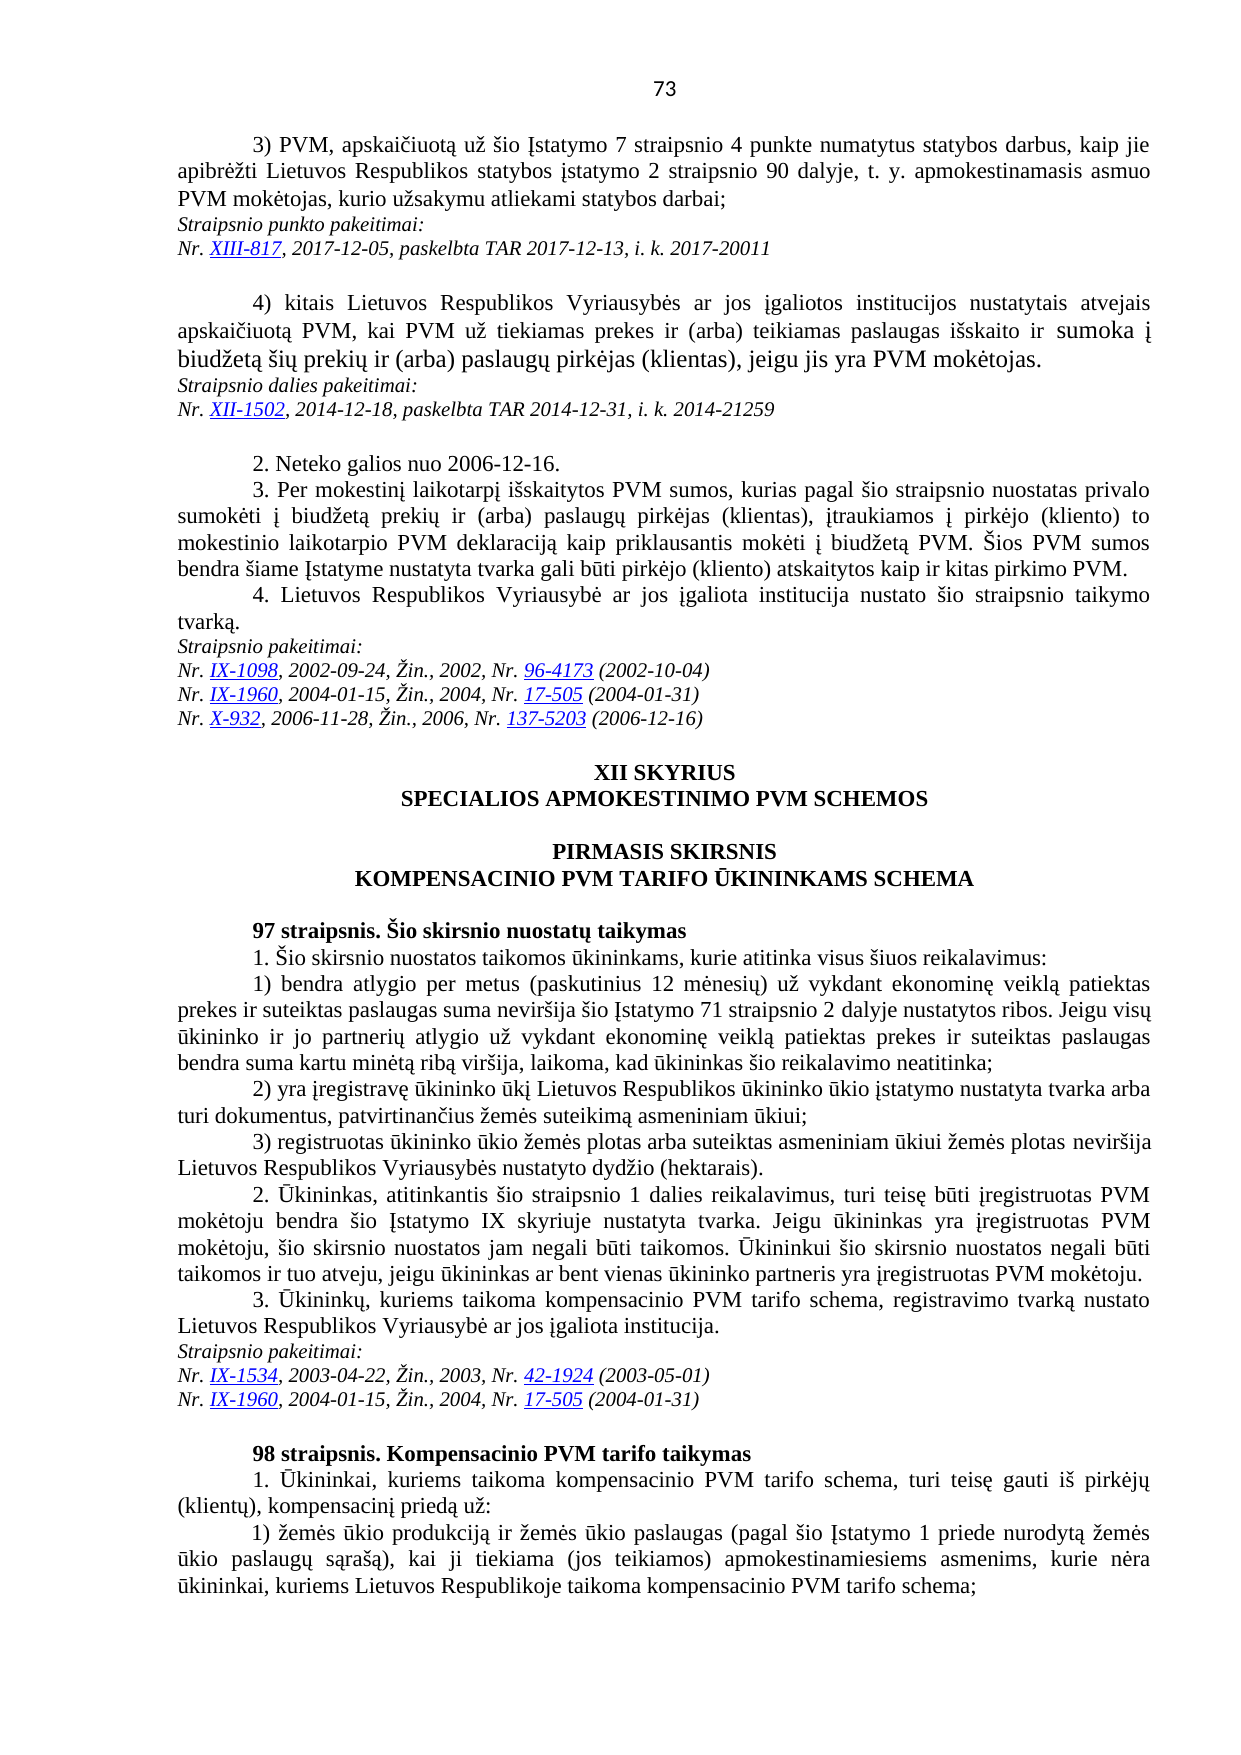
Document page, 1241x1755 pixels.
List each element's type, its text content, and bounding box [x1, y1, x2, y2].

text SPECIALIOS APMOKESTINIMO PVM SCHEMOS [177, 786, 1152, 812]
text 1) žemės ūkio produkciją ir žemės ūkio paslaugas (pagal šio Įstatymo 1 priede nurodytą žemės ūkio paslaugų sąrašą), kai ji tiekiama (jos teikiamos) apmokestinamiesiems asmenims, kurie nėra ūkininkai, kuriems Lietuvos Respublikoje taikoma kompensacinio PVM tarifo schema; [177, 1519, 1152, 1598]
text Nr. XII-1502, 2014-12-18, paskelbta TAR 2014-12-31, i. k. 2014-21259 [177, 397, 1152, 421]
text Nr. IX-1960, 2004-01-15, Žin., 2004, Nr. 17-505 (2004-01-31) [177, 1387, 1152, 1411]
text 3. Ūkininkų, kuriems taikoma kompensacinio PVM tarifo schema, registravimo tvarką nustato Lietuvos Respublikos Vyriausybė ar jos įgaliota institucija. [177, 1286, 1152, 1339]
text Nr. X-932, 2006-11-28, Žin., 2006, Nr. 137-5203 (2006-12-16) [177, 706, 1152, 730]
text 3) registruotas ūkininko ūkio žemės plotas arba suteiktas asmeniniam ūkiui žemės plotas neviršija Lietuvos Respublikos Vyriausybės nustatyto dydžio (hektarais). [177, 1128, 1152, 1181]
text 4) kitais Lietuvos Respublikos Vyriausybės ar jos įgaliotos institucijos nustatytais atvejais apskaičiuotą PVM, kai PVM už tiekiamas prekes ir (arba) teikiamas paslaugas išskaito ir sumoka į biudžetą šių prekių ir (arba) paslaugų pirkėjas (klientas), jeigu jis yra PVM mokėtojas. [177, 289, 1152, 373]
text 2) yra įregistravę ūkininko ūkį Lietuvos Respublikos ūkininko ūkio įstatymo nustatyta tvarka arba turi dokumentus, patvirtinančius žemės suteikimą asmeniniam ūkiui; [177, 1075, 1152, 1128]
text Nr. XIII-817, 2017-12-05, paskelbta TAR 2017-12-13, i. k. 2017-20011 [177, 236, 1152, 260]
text 1) bendra atlygio per metus (paskutinius 12 mėnesių) už vykdant ekonominę veiklą patiektas prekes ir suteiktas paslaugas suma neviršija šio Įstatymo 71 straipsnio 2 dalyje nustatytos ribos. Jeigu visų ūkininko ir jo partnerių atlygio už vykdant ekonominę veiklą patiektas prekes ir suteiktas paslaugas bendra suma kartu minėtą ribą viršija, laikoma, kad ūkininkas šio reikalavimo neatitinka; [177, 970, 1152, 1075]
text 97 straipsnis. Šio skirsnio nuostatų taikymas [177, 917, 1152, 944]
text 1. Šio skirsnio nuostatos taikomos ūkininkams, kurie atitinka visus šiuos reikalavimus: [177, 944, 1152, 970]
text Straipsnio pakeitimai: [177, 634, 1152, 658]
text Straipsnio pakeitimai: [177, 1339, 1152, 1363]
text 4. Lietuvos Respublikos Vyriausybė ar jos įgaliota institucija nustato šio straipsnio taikymo tvarką. [177, 581, 1152, 634]
text 98 straipsnis. Kompensacinio PVM tarifo taikymas [177, 1440, 1152, 1466]
text 3) PVM, apskaičiuotą už šio Įstatymo 7 straipsnio 4 punkte numatytus statybos darbus, kaip jie apibrėžti Lietuvos Respublikos statybos įstatymo 2 straipsnio 90 dalyje, t. y. apmokestinamasis asmuo PVM mokėtojas, kurio užsakymu atliekami statybos darbai; [177, 131, 1152, 212]
text XII SKYRIUS [177, 759, 1152, 786]
text KOMPENSACINIO PVM TARIFO ŪKININKAMS SCHEMA [177, 864, 1152, 891]
text Nr. IX-1098, 2002-09-24, Žin., 2002, Nr. 96-4173 (2002-10-04) [177, 658, 1152, 682]
text Straipsnio dalies pakeitimai: [177, 373, 1152, 397]
text Nr. IX-1534, 2003-04-22, Žin., 2003, Nr. 42-1924 (2003-05-01) [177, 1363, 1152, 1387]
text 2. Ūkininkas, atitinkantis šio straipsnio 1 dalies reikalavimus, turi teisę būti įregistruotas PVM mokėtoju bendra šio Įstatymo IX skyriuje nustatyta tvarka. Jeigu ūkininkas yra įregistruotas PVM mokėtoju, šio skirsnio nuostatos jam negali būti taikomos. Ūkininkui šio skirsnio nuostatos negali būti taikomos ir tuo atveju, jeigu ūkininkas ar bent vienas ūkininko partneris yra įregistruotas PVM mokėtoju. [177, 1181, 1152, 1286]
text Straipsnio punkto pakeitimai: [177, 212, 1152, 236]
text 2. Neteko galios nuo 2006-12-16. [177, 450, 1152, 476]
text PIRMASIS SKIRSNIS [177, 838, 1152, 864]
text 3. Per mokestinį laikotarpį išskaitytos PVM sumos, kurias pagal šio straipsnio nuostatas privalo sumokėti į biudžetą prekių ir (arba) paslaugų pirkėjas (klientas), įtraukiamos į pirkėjo (kliento) to mokestinio laikotarpio PVM deklaraciją kaip priklausantis mokėti į biudžetą PVM. Šios PVM sumos bendra šiame Įstatyme nustatyta tvarka gali būti pirkėjo (kliento) atskaitytos kaip ir kitas pirkimo PVM. [177, 476, 1152, 581]
text Nr. IX-1960, 2004-01-15, Žin., 2004, Nr. 17-505 (2004-01-31) [177, 682, 1152, 706]
text 1. Ūkininkai, kuriems taikoma kompensacinio PVM tarifo schema, turi teisę gauti iš pirkėjų (klientų), kompensacinį priedą už: [177, 1466, 1152, 1519]
